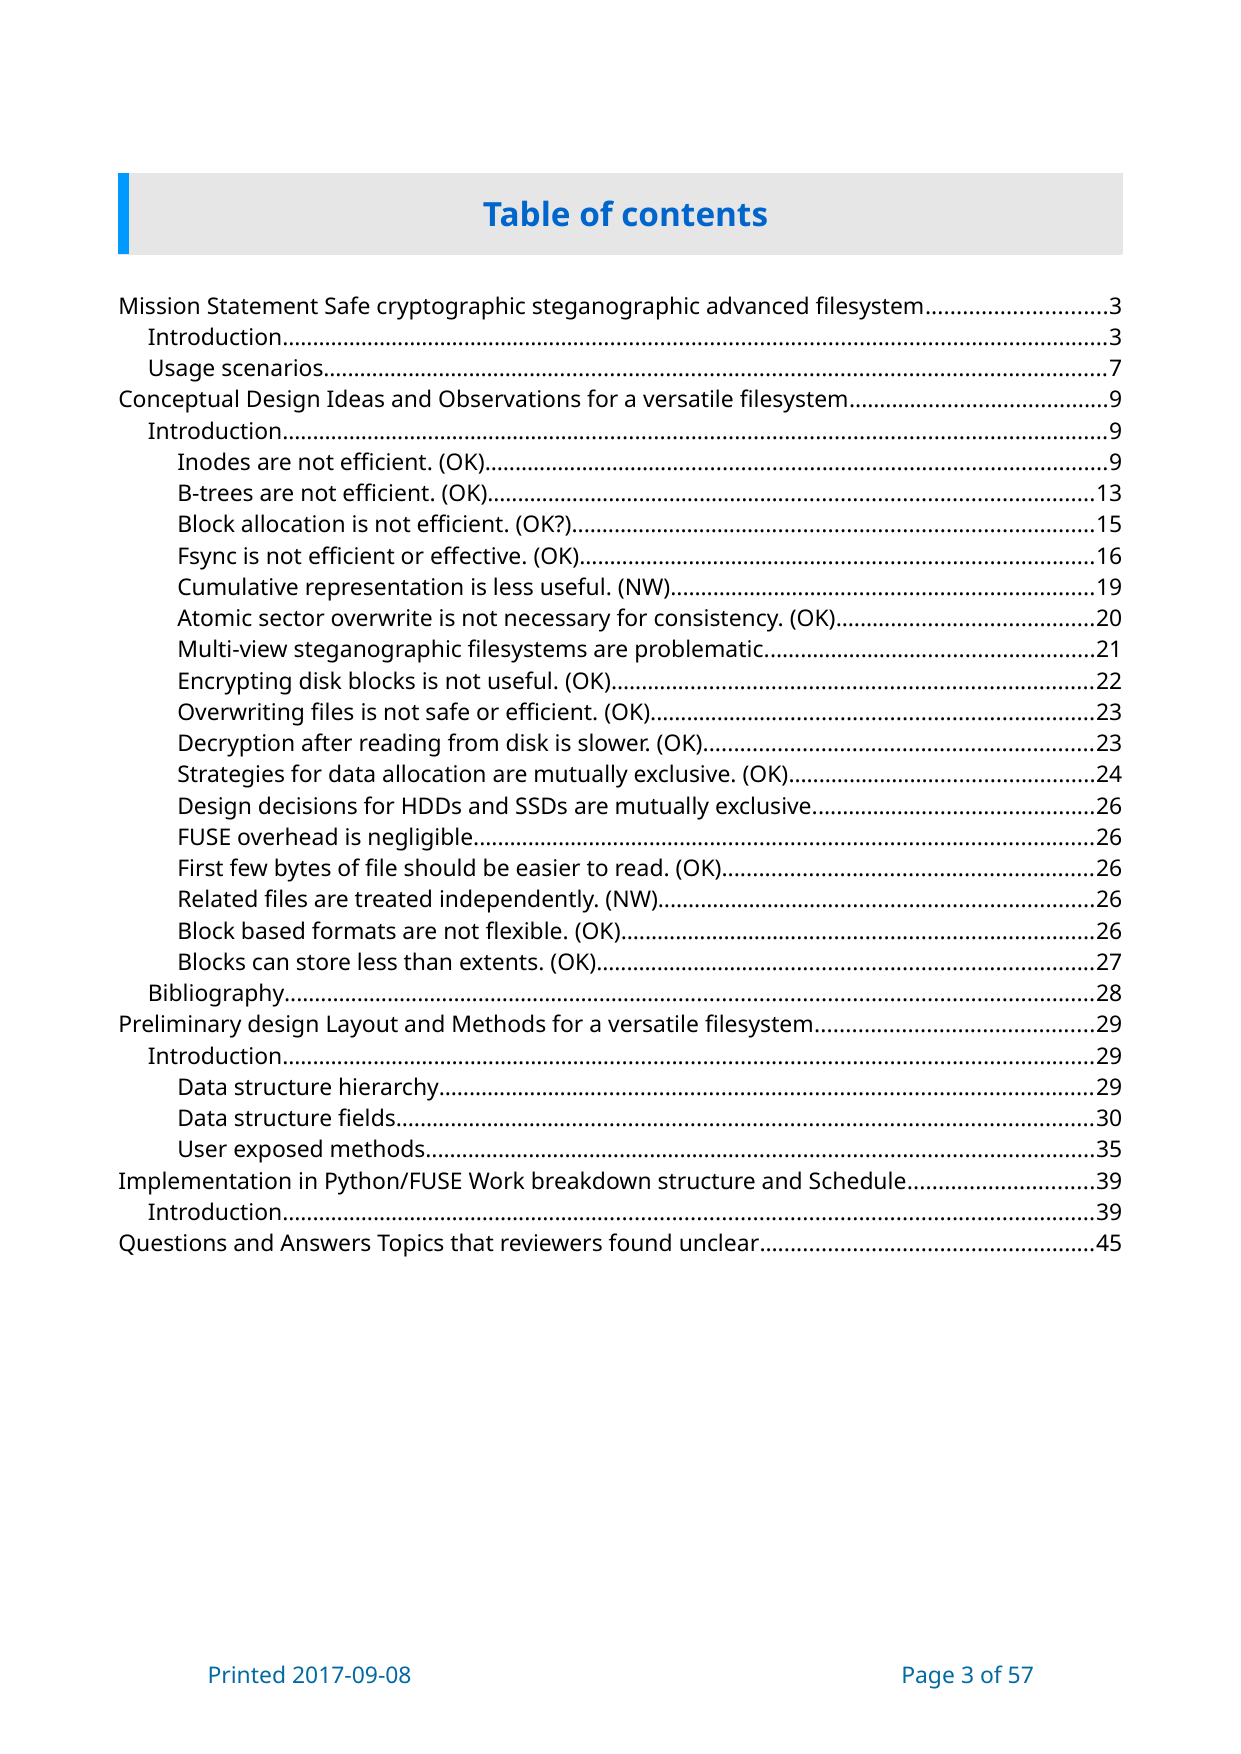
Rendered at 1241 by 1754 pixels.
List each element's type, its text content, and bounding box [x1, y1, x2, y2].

text Design decisions for HDDs and SSDs are mutually exclusive. 26 [177, 789, 1122, 821]
text Data structure fields 30 [177, 1102, 1122, 1133]
text Implementation in Python/FUSE Work breakdown structure and Schedule 39 [118, 1164, 1122, 1196]
text Introduction 9 [148, 414, 1122, 446]
text Bibliography 28 [148, 977, 1122, 1008]
text Blocks can store less than extents. (OK) 27 [177, 946, 1122, 977]
text Atomic sector overwrite is not necessary for consistency. (OK) 20 [177, 602, 1122, 633]
text FUSE overhead is negligible. 26 [177, 821, 1122, 852]
text Fsync is not efficient or effective. (OK) 16 [177, 539, 1122, 571]
text Mission Statement Safe cryptographic steganographic advanced filesystem 3 [118, 289, 1122, 321]
text Inodes are not efficient. (OK) 9 [177, 446, 1122, 477]
text Data structure hierarchy 29 [177, 1071, 1122, 1102]
text First few bytes of file should be easier to read. (OK) 26 [177, 852, 1122, 883]
text Overwriting files is not safe or efficient. (OK) 23 [177, 696, 1122, 727]
text B-trees are not efficient. (OK) 13 [177, 477, 1122, 508]
text Preliminary design Layout and Methods for a versatile filesystem 29 [118, 1008, 1122, 1039]
text Questions and Answers Topics that reviewers found unclear 45 [118, 1227, 1122, 1258]
text Block based formats are not flexible. (OK) 26 [177, 914, 1122, 946]
text Cumulative representation is less useful. (NW) 19 [177, 571, 1122, 602]
text Related files are treated independently. (NW) 26 [177, 883, 1122, 914]
text Strategies for data allocation are mutually exclusive. (OK) 24 [177, 758, 1122, 789]
text User exposed methods 35 [177, 1133, 1122, 1164]
text Introduction 29 [148, 1039, 1122, 1071]
text Introduction 3 [148, 321, 1122, 352]
text Encrypting disk blocks is not useful. (OK) 22 [177, 664, 1122, 696]
text Usage scenarios 7 [148, 352, 1122, 383]
text Multi-view steganographic filesystems are problematic. 21 [177, 633, 1122, 664]
text Block allocation is not efficient. (OK?) 15 [177, 508, 1122, 539]
text Conceptual Design Ideas and Observations for a versatile filesystem 9 [118, 383, 1122, 414]
subtitle Table of contents [129, 174, 1122, 254]
text Decryption after reading from disk is slower. (OK) 23 [177, 727, 1122, 758]
text Introduction 39 [148, 1196, 1122, 1227]
